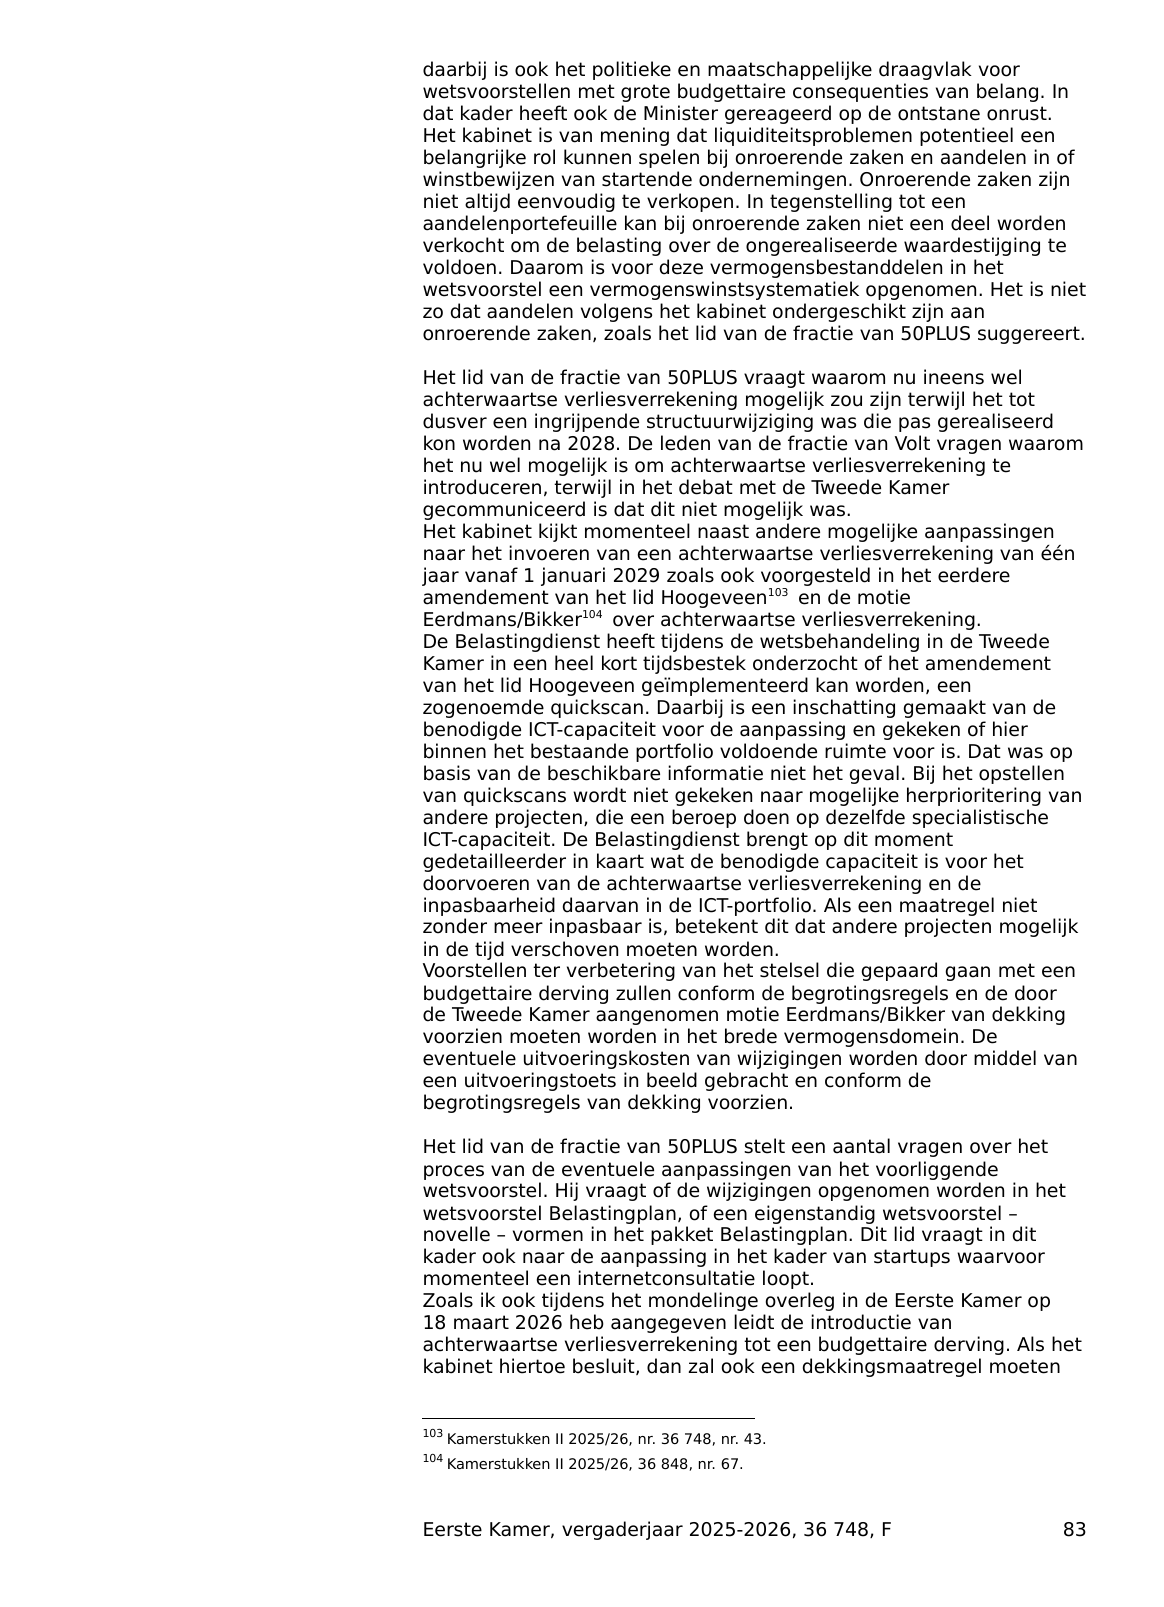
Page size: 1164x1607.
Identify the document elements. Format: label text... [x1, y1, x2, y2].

text De Belastingdienst heeft tijdens de wetsbehandeling in de Tweede Kamer in een heel kort tijdsbestek onderzocht of het amendement van het lid Hoogeveen geïmplementeerd kan worden, een zogenoemde quickscan. Daarbij is een inschatting gemaakt van de benodigde ICT-capaciteit voor de aanpassing en gekeken of hier binnen het bestaande portfolio voldoende ruimte voor is. Dat was op basis van de beschikbare informatie niet het geval. Bij het opstellen van quickscans wordt niet gekeken naar mogelijke herprioritering van andere projecten, die een beroep doen op dezelfde specialistische ICT-capaciteit. De Belastingdienst brengt op dit moment gedetailleerder in kaart wat de benodigde capaciteit is voor het doorvoeren van de achterwaartse verliesverrekening en de inpasbaarheid daarvan in de ICT-portfolio. Als een maatregel niet zonder meer inpasbaar is, betekent dit dat andere projecten mogelijk in de tijd verschoven moeten worden. [422, 631, 1087, 960]
text Voorstellen ter verbetering van het stelsel die gepaard gaan met een budgettaire derving zullen conform de begrotingsregels en de door de Tweede Kamer aangenomen motie Eerdmans/Bikker van dekking voorzien moeten worden in het brede vermogensdomein. De eventuele uitvoeringskosten van wijzigingen worden door middel van een uitvoeringstoets in beeld gebracht en conform de begrotingsregels van dekking voorzien. [422, 960, 1087, 1114]
text Kamerstukken II 2025/26, 36 848, nr. 67. [422, 1452, 1087, 1474]
text Zoals ik ook tijdens het mondelinge overleg in de Eerste Kamer op 18 maart 2026 heb aangegeven leidt de introductie van achterwaartse verliesverrekening tot een budgettaire derving. Als het kabinet hiertoe besluit, dan zal ook een dekkingsmaatregel moeten [422, 1290, 1087, 1378]
text Kamerstukken II 2025/26, nr. 36 748, nr. 43. [422, 1427, 1087, 1449]
text daarbij is ook het politieke en maatschappelijke draagvlak voor wetsvoorstellen met grote budgettaire consequenties van belang. In dat kader heeft ook de Minister gereageerd op de ontstane onrust. [422, 59, 1087, 125]
text Het lid van de fractie van 50PLUS vraagt waarom nu ineens wel achterwaartse verliesverrekening mogelijk zou zijn terwijl het tot dusver een ingrijpende structuurwijziging was die pas gerealiseerd kon worden na 2028. De leden van de fractie van Volt vragen waarom het nu wel mogelijk is om achterwaartse verliesverrekening te introduceren, terwijl in het debat met de Tweede Kamer gecommuniceerd is dat dit niet mogelijk was. [422, 367, 1087, 521]
text Het kabinet is van mening dat liquiditeitsproblemen potentieel een belangrijke rol kunnen spelen bij onroerende zaken en aandelen in of winstbewijzen van startende ondernemingen. Onroerende zaken zijn niet altijd eenvoudig te verkopen. In tegenstelling tot een aandelenportefeuille kan bij onroerende zaken niet een deel worden verkocht om de belasting over de ongerealiseerde waardestijging te voldoen. Daarom is voor deze vermogensbestanddelen in het wetsvoorstel een vermogenswinstsystematiek opgenomen. Het is niet zo dat aandelen volgens het kabinet ondergeschikt zijn aan onroerende zaken, zoals het lid van de fractie van 50PLUS suggereert. [422, 125, 1087, 345]
text Het kabinet kijkt momenteel naast andere mogelijke aanpassingen naar het invoeren van een achterwaartse verliesverrekening van één jaar vanaf 1 januari 2029 zoals ook voorgesteld in het eerdere amendement van het lid Hoogeveen en de motie Eerdmans/Bikker over achterwaartse verliesverrekening. [422, 521, 1087, 631]
text Het lid van de fractie van 50PLUS stelt een aantal vragen over het proces van de eventuele aanpassingen van het voorliggende wetsvoorstel. Hij vraagt of de wijzigingen opgenomen worden in het wetsvoorstel Belastingplan, of een eigenstandig wetsvoorstel – novelle – vormen in het pakket Belastingplan. Dit lid vraagt in dit kader ook naar de aanpassing in het kader van startups waarvoor momenteel een internetconsultatie loopt. [422, 1136, 1087, 1290]
